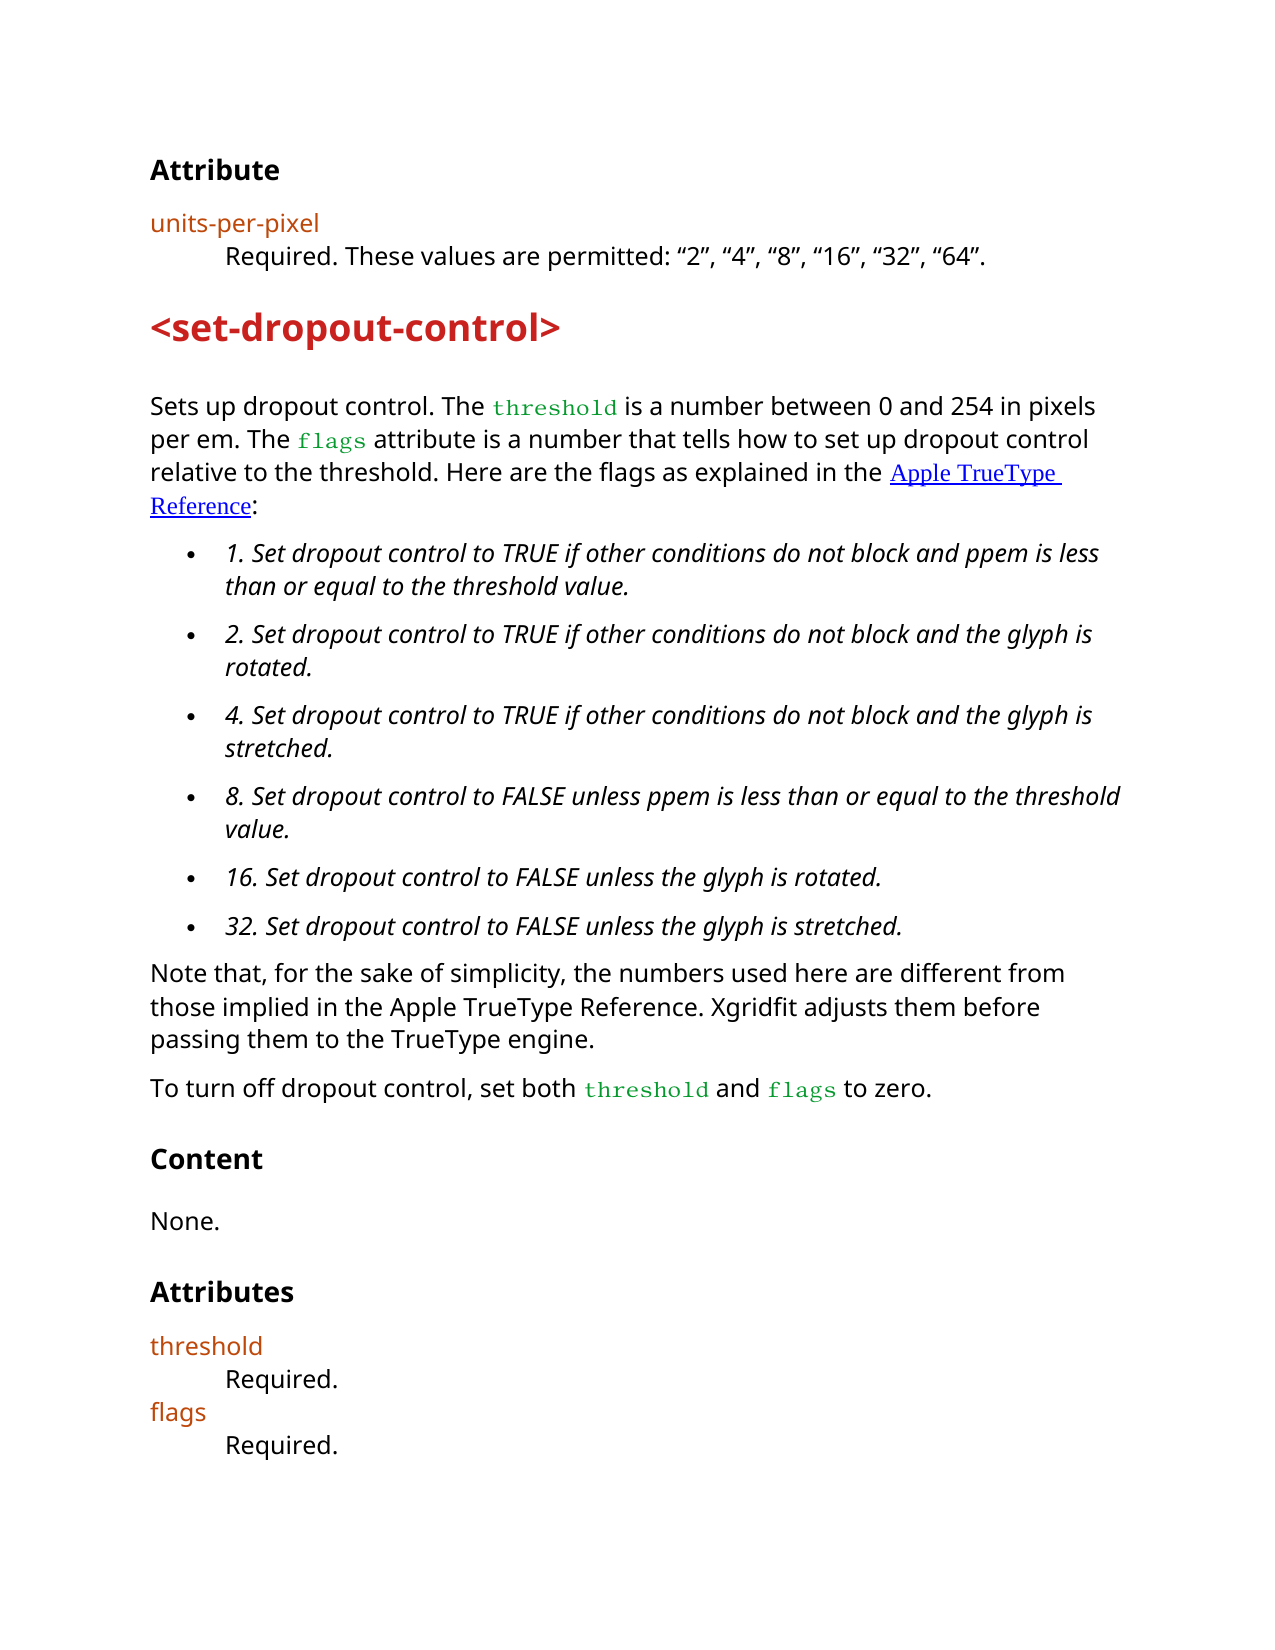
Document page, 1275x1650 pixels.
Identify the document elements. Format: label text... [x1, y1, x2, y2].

text Required. [225, 1362, 1125, 1395]
list 32. Set dropout control to FALSE unless the glyph is stretched. [187, 908, 1125, 942]
text flags [150, 1395, 1125, 1428]
subtitle Content [150, 1140, 1125, 1178]
list 2. Set dropout control to TRUE if other conditions do not block and the glyph is rotated. [187, 617, 1125, 683]
subtitle <set-dropout-control> [150, 302, 1125, 353]
list 8. Set dropout control to FALSE unless ppem is less than or equal to the threshold value. [187, 779, 1125, 846]
text threshold [150, 1329, 1125, 1362]
list 1. Set dropout control to TRUE if other conditions do not block and ppem is less than or equal to the threshold value. [187, 536, 1125, 602]
text None. [150, 1203, 1125, 1237]
text Required. [225, 1428, 1125, 1461]
text units-per-pixel [150, 206, 1125, 239]
text Note that, for the sake of simplicity, the numbers used here are different from those implied in the Apple TrueType Reference. Xgridfit adjusts them before passing them to the TrueType engine. [150, 957, 1125, 1056]
text To turn off dropout control, set both threshold and flags to zero. [150, 1071, 1125, 1104]
text Sets up dropout control. The threshold is a number between 0 and 254 in pixels per em. The flags attribute is a number that tells how to set up dropout control relative to the threshold. Here are the flags as explained in the Apple TrueType Reference: [150, 389, 1125, 521]
subtitle Attribute [150, 150, 1125, 188]
list 4. Set dropout control to TRUE if other conditions do not block and the glyph is stretched. [187, 698, 1125, 764]
list 16. Set dropout control to FALSE unless the glyph is rotated. [187, 861, 1125, 893]
subtitle Attributes [150, 1273, 1125, 1311]
text Required. These values are permitted: “2”, “4”, “8”, “16”, “32”, “64”. [225, 239, 1125, 272]
